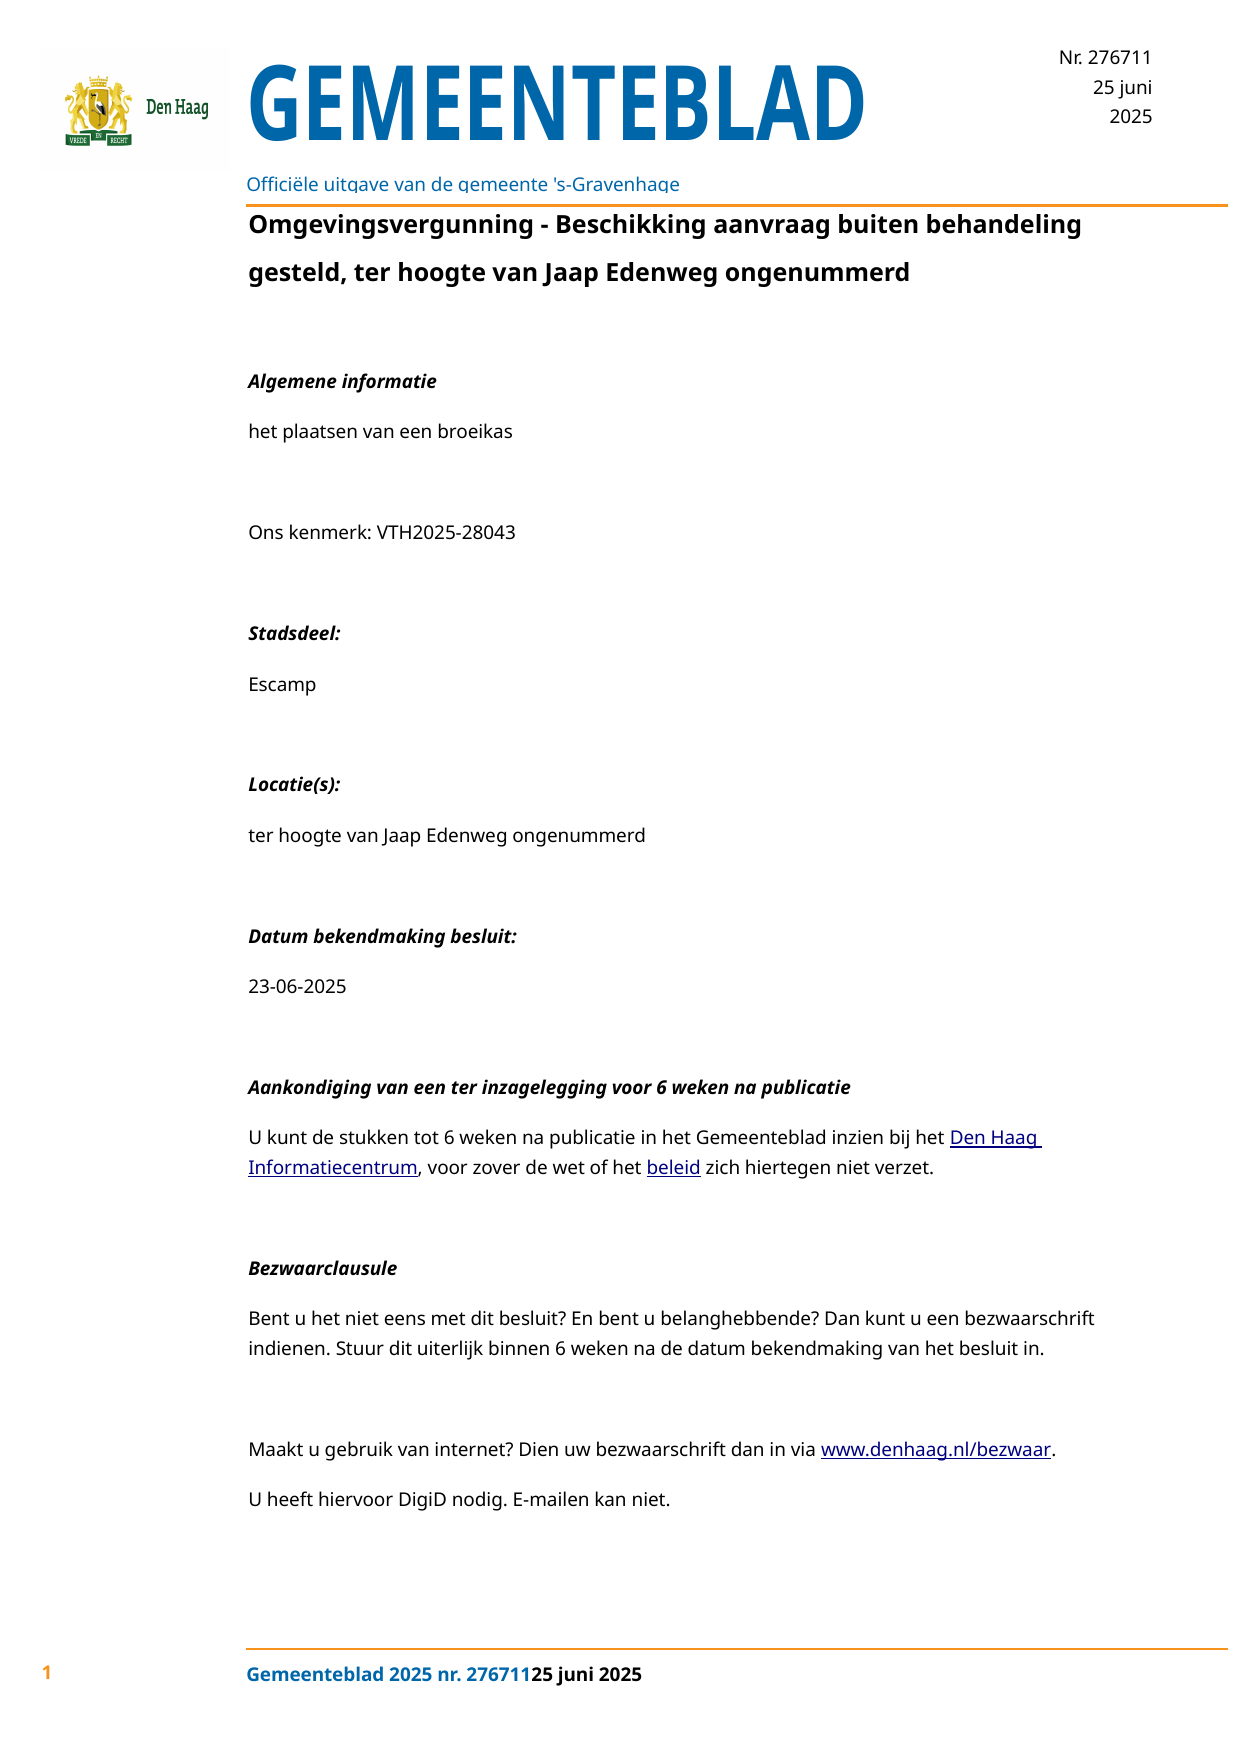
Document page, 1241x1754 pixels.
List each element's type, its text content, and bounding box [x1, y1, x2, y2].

text Ons kenmerk: VTH2025-28043 [248, 519, 1152, 545]
text Bent u het niet eens met dit besluit? En bent u belanghebbende? Dan kunt u een bezwaarschrift indienen. Stuur dit uiterlijk binnen 6 weken na de datum bekendmaking van het besluit in. [248, 1305, 1152, 1361]
text U kunt de stukken tot 6 weken na publicatie in het Gemeenteblad inzien bij het Den Haag Informatiecentrum, voor zover de wet of het beleid zich hiertegen niet verzet. [248, 1124, 1152, 1180]
text Omgevingsvergunning - Beschikking aanvraag buiten behandeling gesteld, ter hoogte van Jaap Edenweg ongenummerd [248, 207, 1152, 288]
text Escamp [248, 671, 1152, 697]
text Aankondiging van een ter inzagelegging voor 6 weken na publicatie [248, 1074, 1152, 1100]
text Locatie(s): [248, 772, 1152, 797]
text ter hoogte van Jaap Edenweg ongenummerd [248, 822, 1152, 848]
text Maakt u gebruik van internet? Dien uw bezwaarschrift dan in via www.denhaag.nl/bezwaar. [248, 1436, 1152, 1462]
text U heeft hiervoor DigiD nodig. E-mailen kan niet. [248, 1486, 1152, 1512]
text het plaatsen van een broeikas [248, 419, 1152, 444]
picture [41, 47, 231, 172]
text Bezwaarclausule [248, 1255, 1152, 1281]
text Algemene informatie [248, 368, 1152, 394]
text Datum bekendmaking besluit: [248, 923, 1152, 949]
text Stadsdeel: [248, 620, 1152, 646]
text 23-06-2025 [248, 973, 1152, 999]
